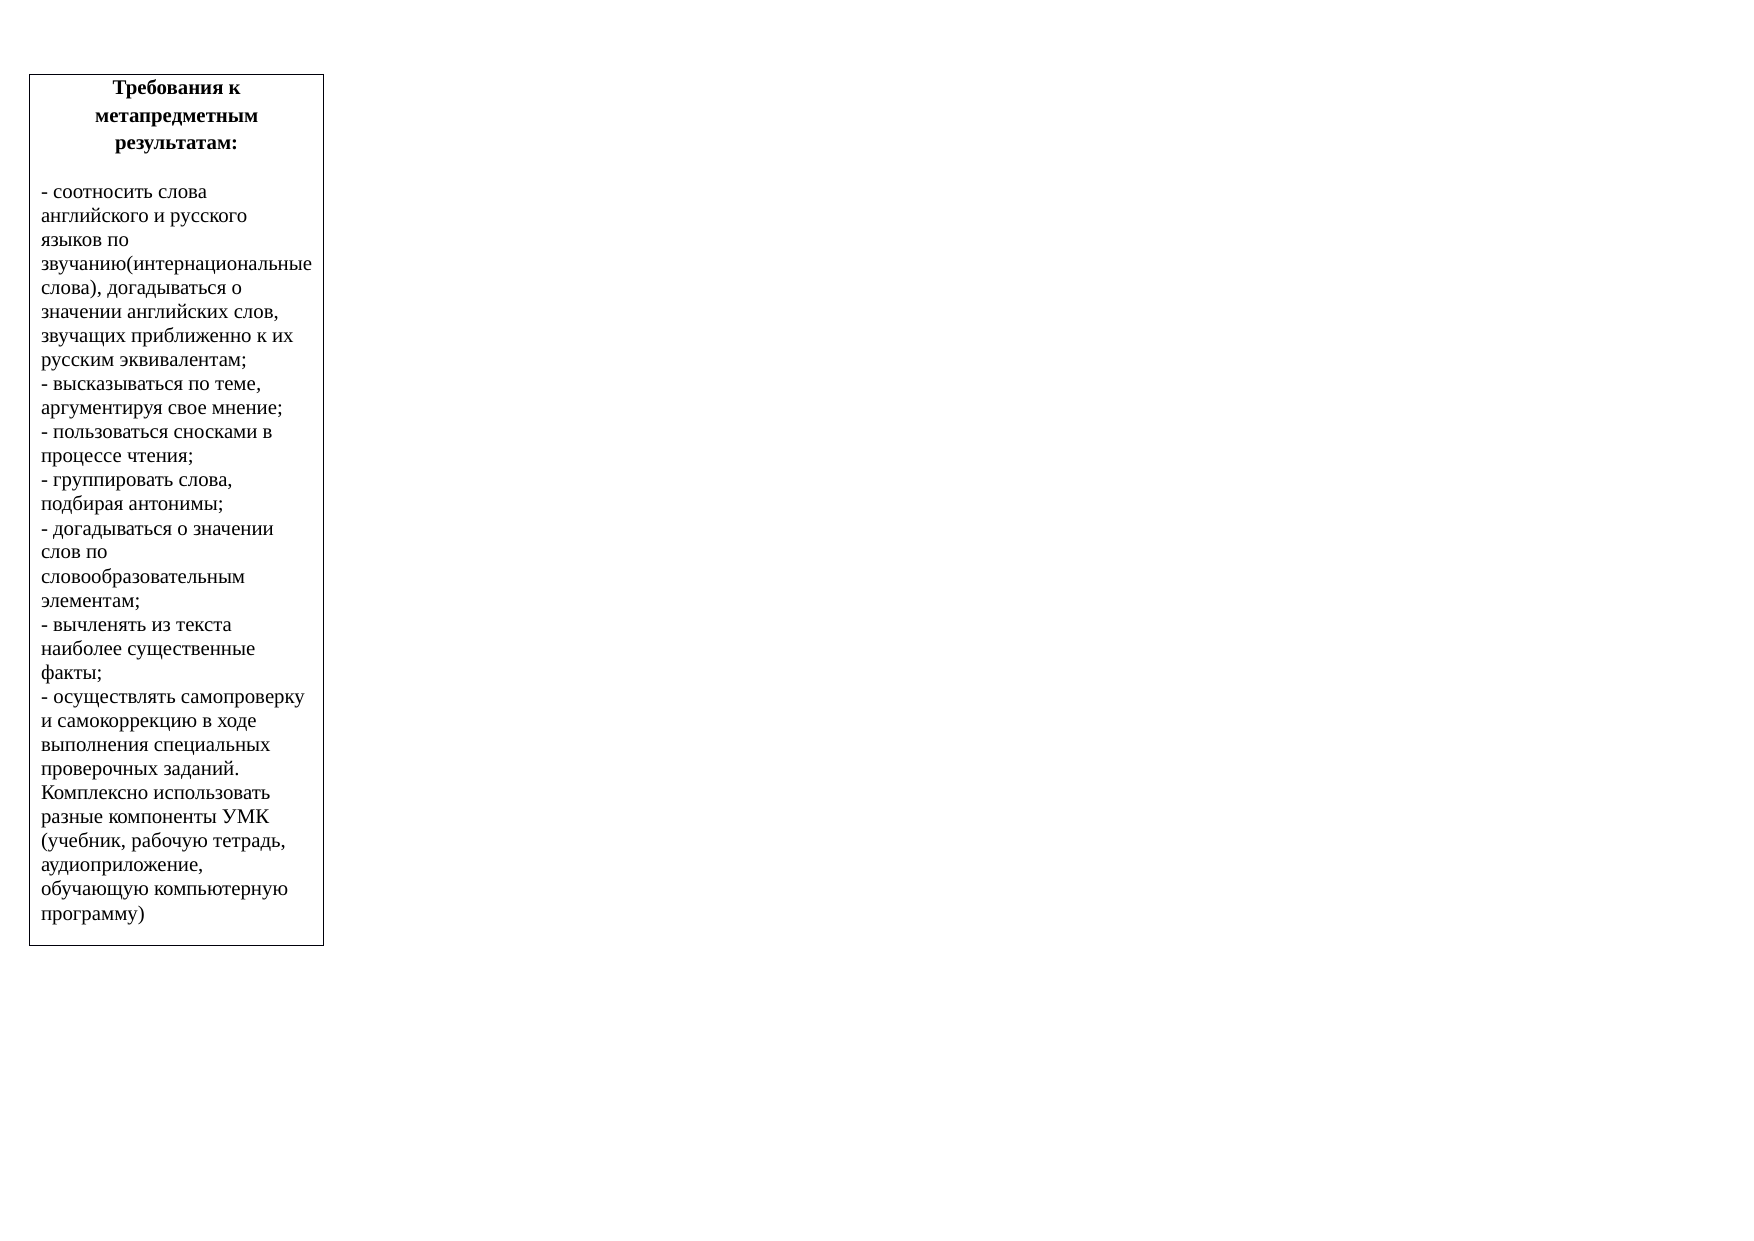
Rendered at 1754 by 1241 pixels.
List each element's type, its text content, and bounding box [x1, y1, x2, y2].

table_cell Требования к метапредметным результатам: - соотносить слова английского и русского языков по звучанию(интернациональные слова), догадываться о значении английских слов, звучащих приближенно к их русским эквивалентам; - высказываться по теме, аргументируя свое мнение; - пользоваться сносками в процессе чтения; - группировать слова, подбирая антонимы; - догадываться о значении слов по словообразовательным элементам; - вычленять из текста наиболее существенные факты; - осуществлять самопроверку и самокоррекцию в ходе выполнения специальных проверочных заданий. Комплексно использовать разные компоненты УМК (учебник, рабочую тетрадь, аудиоприложение, обучающую компьютерную программу) [30, 75, 323, 945]
